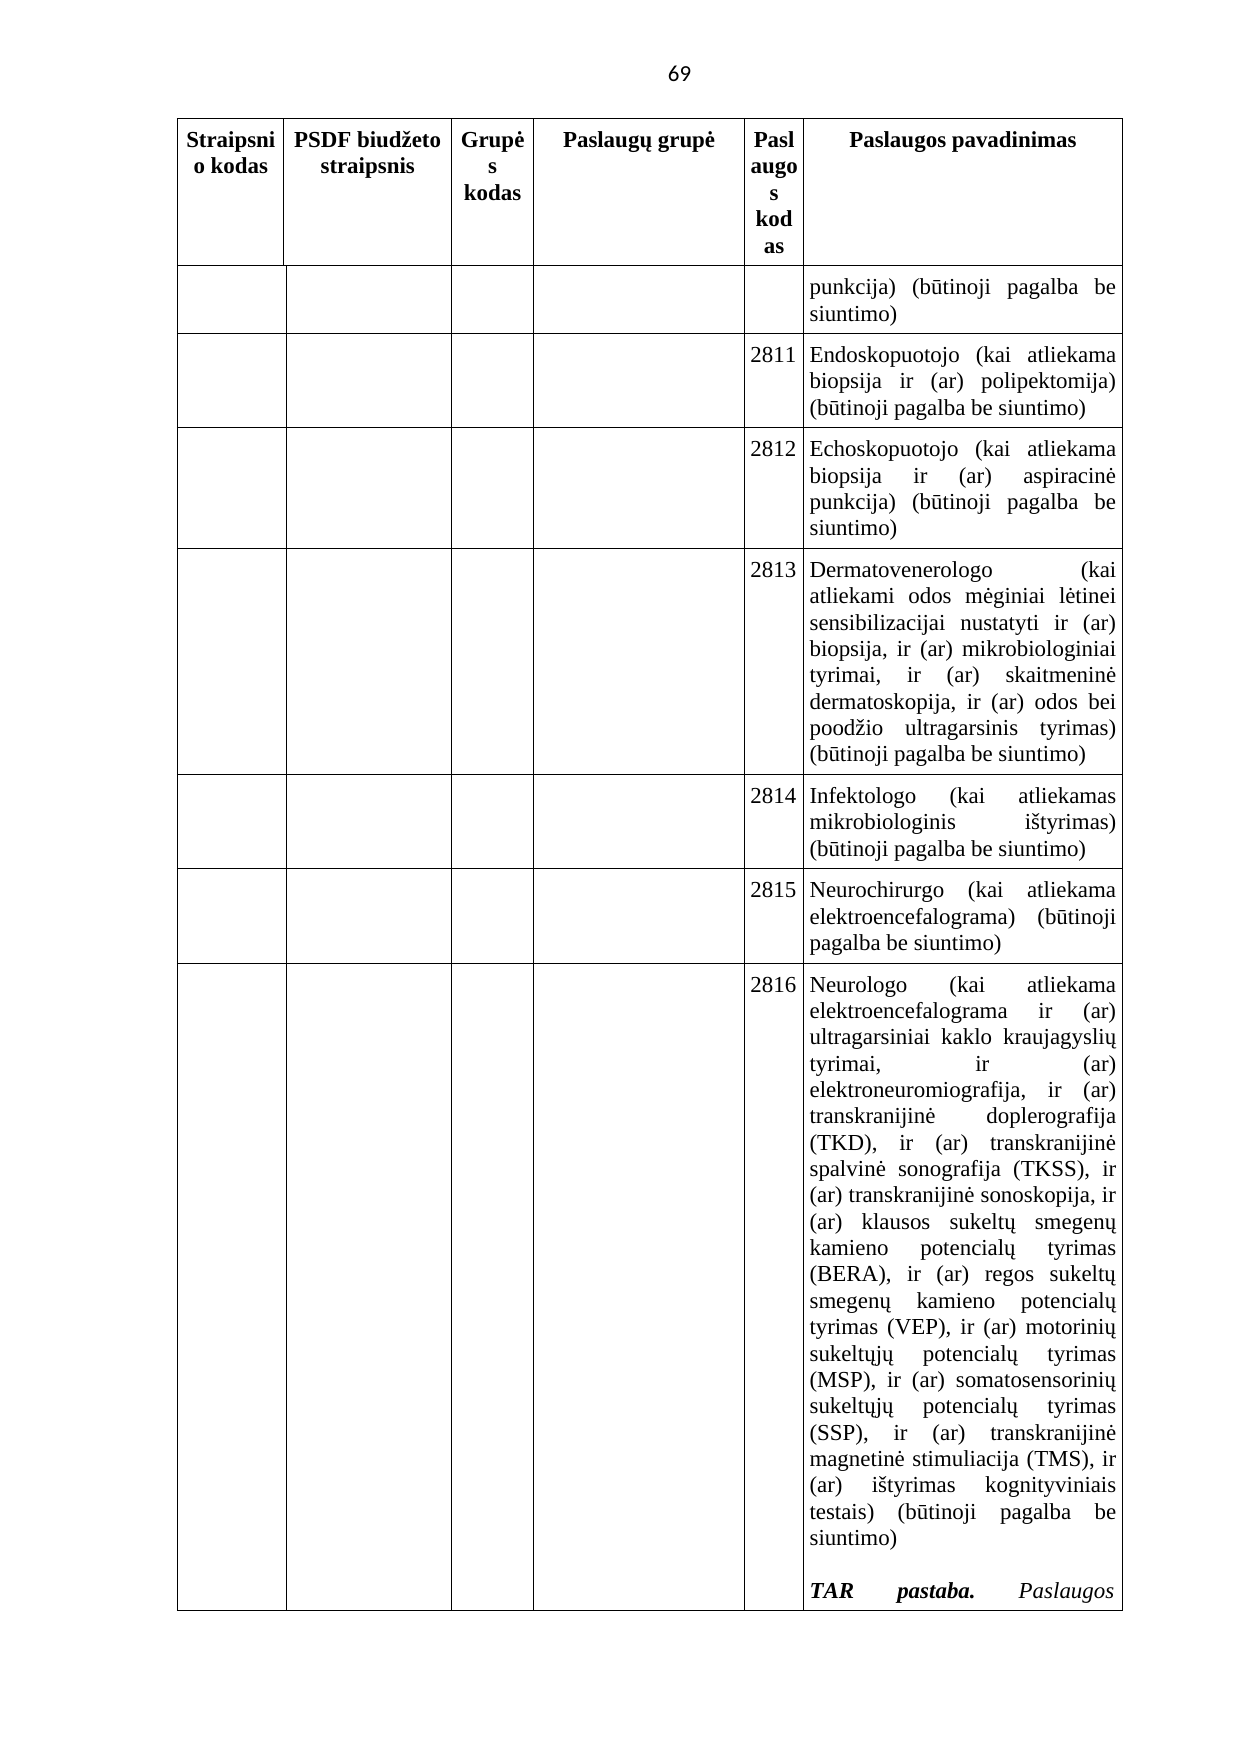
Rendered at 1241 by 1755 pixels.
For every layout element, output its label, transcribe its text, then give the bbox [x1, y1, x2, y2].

table_cell [452, 549, 533, 774]
table_cell [534, 334, 744, 427]
table_cell [178, 428, 286, 548]
table_cell [534, 869, 744, 962]
table_cell [452, 266, 533, 333]
table_header Paslaugos kodas [745, 119, 803, 265]
table_header Paslaugos pavadinimas [804, 119, 1122, 265]
table_cell [452, 775, 533, 868]
table_cell [452, 334, 533, 427]
table_cell Echoskopuotojo (kai atliekama biopsija ir (ar) aspiracinė punkcija) (būtinoji pagalba be siuntimo) [804, 428, 1122, 548]
table_cell [452, 869, 533, 962]
table_cell [287, 549, 451, 774]
table_cell Neurochirurgo (kai atliekama elektroencefalograma) (būtinoji pagalba be siuntimo) [804, 869, 1122, 962]
table_cell 2811 [745, 334, 803, 427]
table_cell 2816 [745, 964, 803, 1610]
table_cell punkcija) (būtinoji pagalba be siuntimo) [804, 266, 1122, 333]
table_cell 2815 [745, 869, 803, 962]
table_cell 2812 [745, 428, 803, 548]
table_cell [178, 549, 286, 774]
table_header Paslaugų grupė [534, 119, 744, 265]
table_cell Infektologo (kai atliekamas mikrobiologinis ištyrimas) (būtinoji pagalba be siuntimo) [804, 775, 1122, 868]
table_cell [452, 964, 533, 1610]
table_cell 2814 [745, 775, 803, 868]
table_header PSDF biudžeto straipsnis [284, 119, 451, 265]
table_cell [287, 334, 451, 427]
table_cell [287, 775, 451, 868]
table_cell [178, 266, 286, 333]
table_header Straipsnio kodas [178, 119, 283, 265]
table_cell [178, 775, 286, 868]
table_cell [534, 266, 744, 333]
table_cell [178, 869, 286, 962]
table_cell Neurologo (kai atliekama elektroencefalograma ir (ar) ultragarsiniai kaklo kraujagyslių tyrimai, ir (ar) elektroneuromiografija, ir (ar) transkranijinė doplerografija (TKD), ir (ar) transkranijinė spalvinė sonografija (TKSS), ir (ar) transkranijinė sonoskopija, ir (ar) klausos sukeltų smegenų kamieno potencialų tyrimas (BERA), ir (ar) regos sukeltų smegenų kamieno potencialų tyrimas (VEP), ir (ar) motorinių sukeltųjų potencialų tyrimas (MSP), ir (ar) somatosensorinių sukeltųjų potencialų tyrimas (SSP), ir (ar) transkranijinė magnetinė stimuliacija (TMS), ir (ar) ištyrimas kognityviniais testais) (būtinoji pagalba be siuntimo) TAR pastaba. Paslaugos [804, 964, 1122, 1610]
table_cell 2813 [745, 549, 803, 774]
table_cell [287, 964, 451, 1610]
table_cell [534, 549, 744, 774]
table_cell [287, 266, 451, 333]
table_cell [178, 334, 286, 427]
table_cell [178, 964, 286, 1610]
table_cell Endoskopuotojo (kai atliekama biopsija ir (ar) polipektomija) (būtinoji pagalba be siuntimo) [804, 334, 1122, 427]
table_cell Dermatovenerologo (kai atliekami odos mėginiai lėtinei sensibilizacijai nustatyti ir (ar) biopsija, ir (ar) mikrobiologiniai tyrimai, ir (ar) skaitmeninė dermatoskopija, ir (ar) odos bei poodžio ultragarsinis tyrimas) (būtinoji pagalba be siuntimo) [804, 549, 1122, 774]
table_cell [287, 428, 451, 548]
table_cell [452, 428, 533, 548]
table_cell [534, 775, 744, 868]
table_cell [534, 428, 744, 548]
table_cell [745, 266, 803, 333]
table_header Grupės kodas [452, 119, 533, 265]
table_cell [534, 964, 744, 1610]
table_cell [287, 869, 451, 962]
